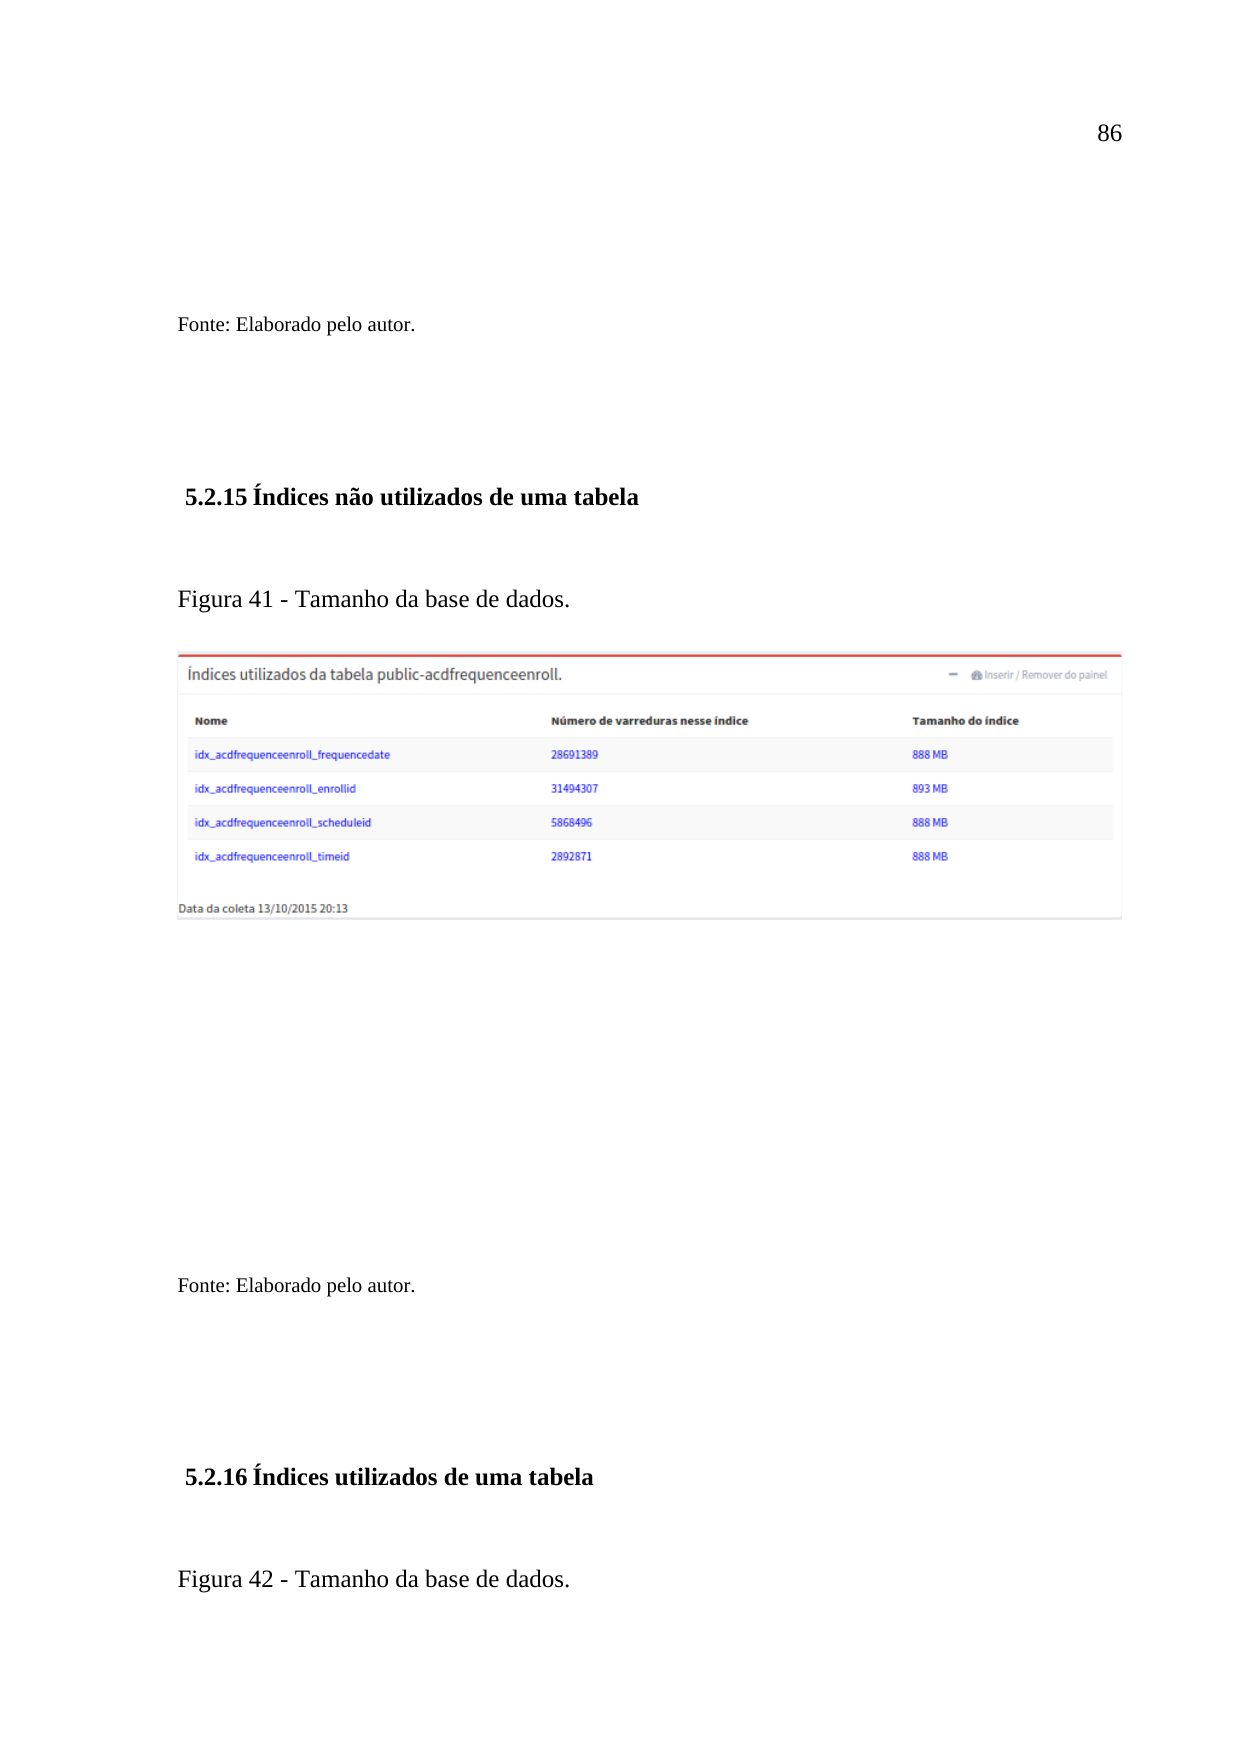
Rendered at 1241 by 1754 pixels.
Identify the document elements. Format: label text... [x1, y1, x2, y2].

list Índices utilizados de uma tabela [185, 1462, 1122, 1491]
picture [177, 651, 1123, 920]
text Figura 42 - Tamanho da base de dados. [177, 1564, 1122, 1593]
list Fonte: Elaborado pelo autor. [177, 1273, 1122, 1297]
text Figura 41 - Tamanho da base de dados. [177, 584, 1122, 612]
list Índices não utilizados de uma tabela [185, 482, 1122, 511]
list Fonte: Elaborado pelo autor. [177, 312, 1122, 336]
